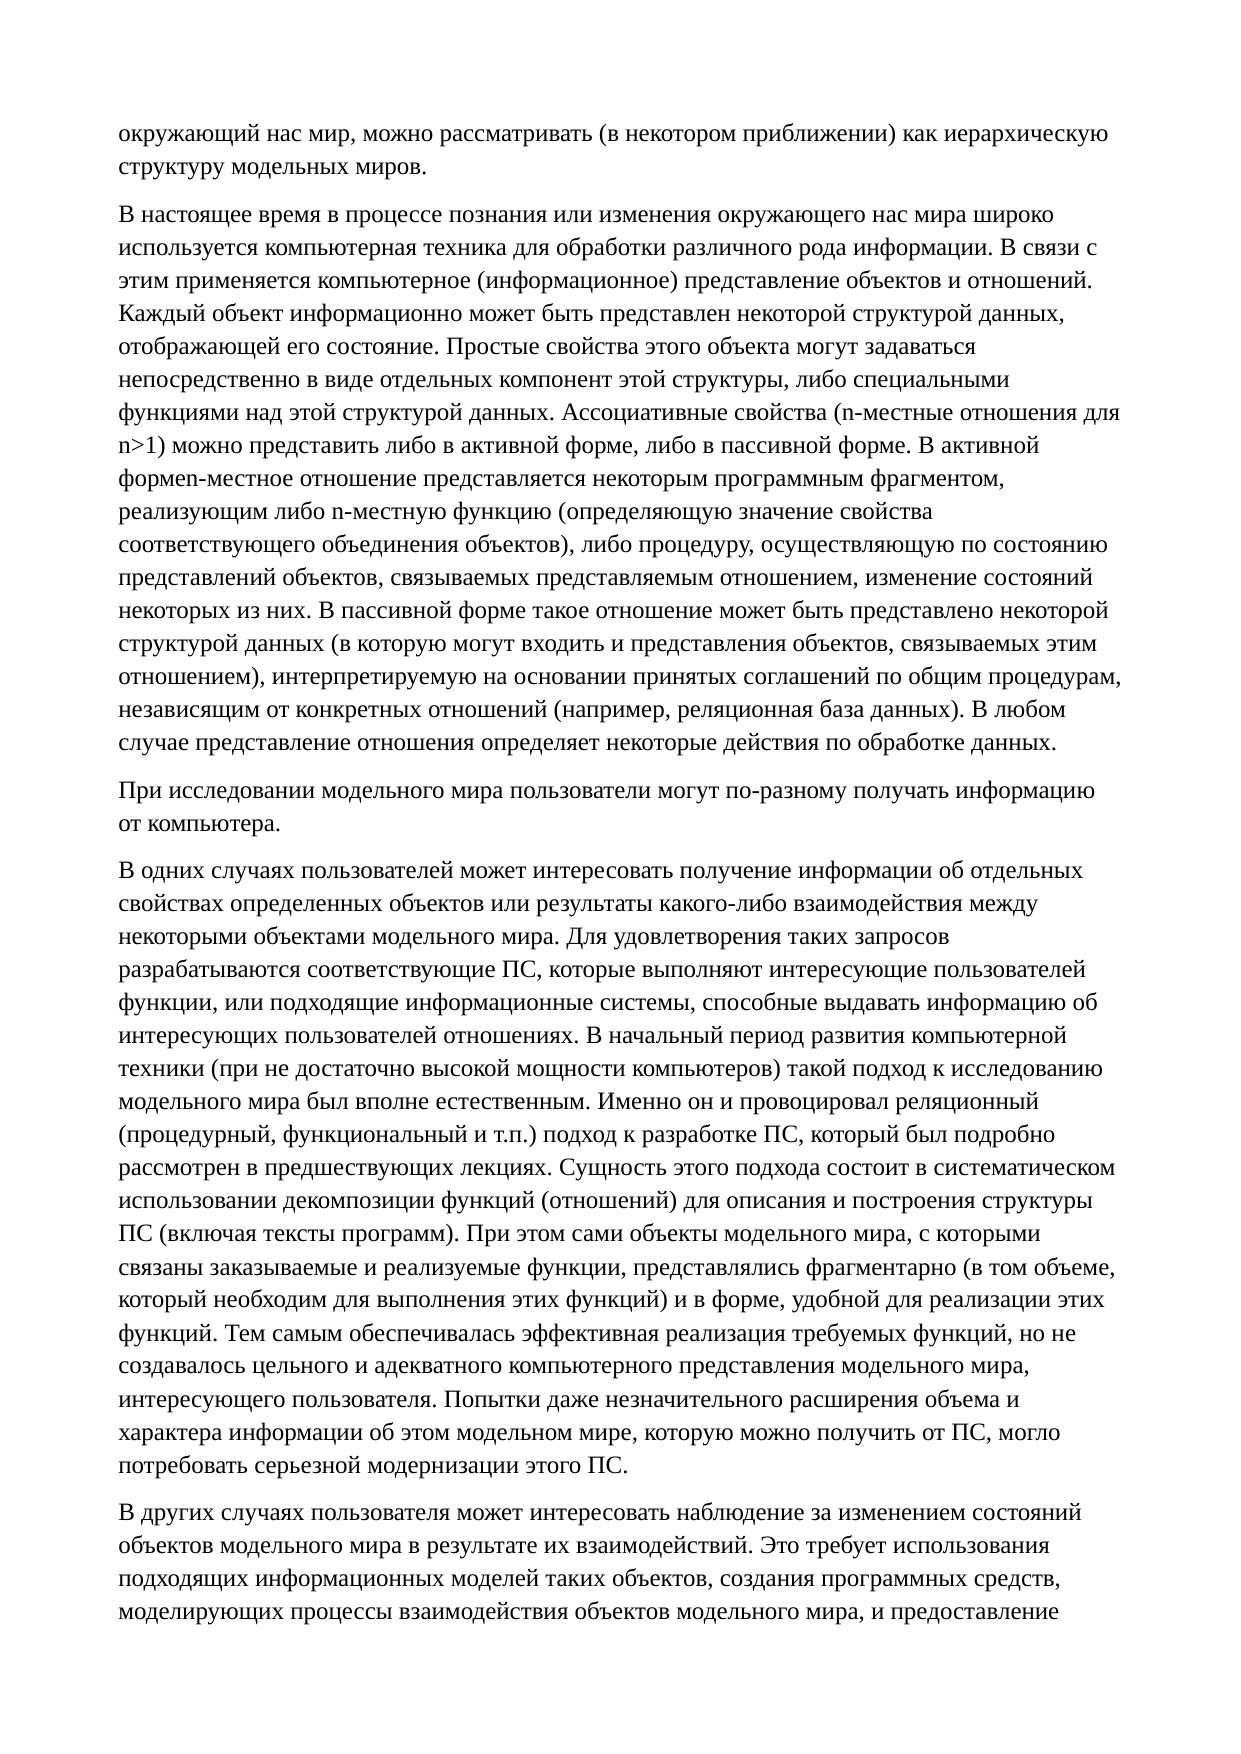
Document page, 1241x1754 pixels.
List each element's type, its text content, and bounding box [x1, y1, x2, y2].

text В настоящее время в процессе познания или изменения окружающего нас мира широко используется компьютерная техника для обработки различного рода информации. В связи с этим применяется компьютерное (информационное) представление объектов и отношений. Каждый объект информационно может быть представлен некоторой структурой данных, отображающей его состояние. Простые свойства этого объекта могут задаваться непосредственно в виде отдельных компонент этой структуры, либо специальными функциями над этой структурой данных. Ассоциативные свойства (n-местные отношения для n>1) можно представить либо в активной форме, либо в пассивной форме. В активной формеn-местное отношение представляется некоторым программным фрагментом, реализующим либо n-местную функцию (определяющую значение свойства соответствующего объединения объектов), либо процедуру, осуществляющую по состоянию представлений объектов, связываемых представляемым отношением, изменение состояний некоторых из них. В пассивной форме такое отношение может быть представлено некоторой структурой данных (в которую могут входить и представления объектов, связываемых этим отношением), интерпретируемую на основании принятых соглашений по общим процедурам, независящим от конкретных отношений (например, реляционная база данных). В любом случае представление отношения определяет некоторые действия по обработке данных. [118, 199, 1122, 756]
text окружающий нас мир, можно рассматривать (в некотором приближении) как иерархическую структуру модельных миров. [118, 118, 1122, 180]
text В других случаях пользователя может интересовать наблюдение за изменением состояний объектов модельного мира в результате их взаимодействий. Это требует использования подходящих информационных моделей таких объектов, создания программных средств, моделирующих процессы взаимодействия объектов модельного мира, и предоставление [118, 1497, 1122, 1625]
text При исследовании модельного мира пользователи могут по-разному получать информацию от компьютера. [118, 775, 1122, 836]
text В одних случаях пользователей может интересовать получение информации об отдельных свойствах определенных объектов или результаты какого-либо взаимодействия между некоторыми объектами модельного мира. Для удовлетворения таких запросов разрабатываются соответствующие ПС, которые выполняют интересующие пользователей функции, или подходящие информационные системы, способные выдавать информацию об интересующих пользователей отношениях. В начальный период развития компьютерной техники (при не достаточно высокой мощности компьютеров) такой подход к исследованию модельного мира был вполне естественным. Именно он и провоцировал реляционный (процедурный, функциональный и т.п.) подход к разработке ПС, который был подробно рассмотрен в предшествующих лекциях. Сущность этого подхода состоит в систематическом использовании декомпозиции функций (отношений) для описания и построения структуры ПС (включая тексты программ). При этом сами объекты модельного мира, с которыми связаны заказываемые и реализуемые функции, представлялись фрагментарно (в том объеме, который необходим для выполнения этих функций) и в форме, удобной для реализации этих функций. Тем самым обеспечивалась эффективная реализация требуемых функций, но не создавалось цельного и адекватного компьютерного представления модельного мира, интересующего пользователя. Попытки даже незначительного расширения объема и характера информации об этом модельном мире, которую можно получить от ПС, могло потребовать серьезной модернизации этого ПС. [118, 855, 1122, 1478]
